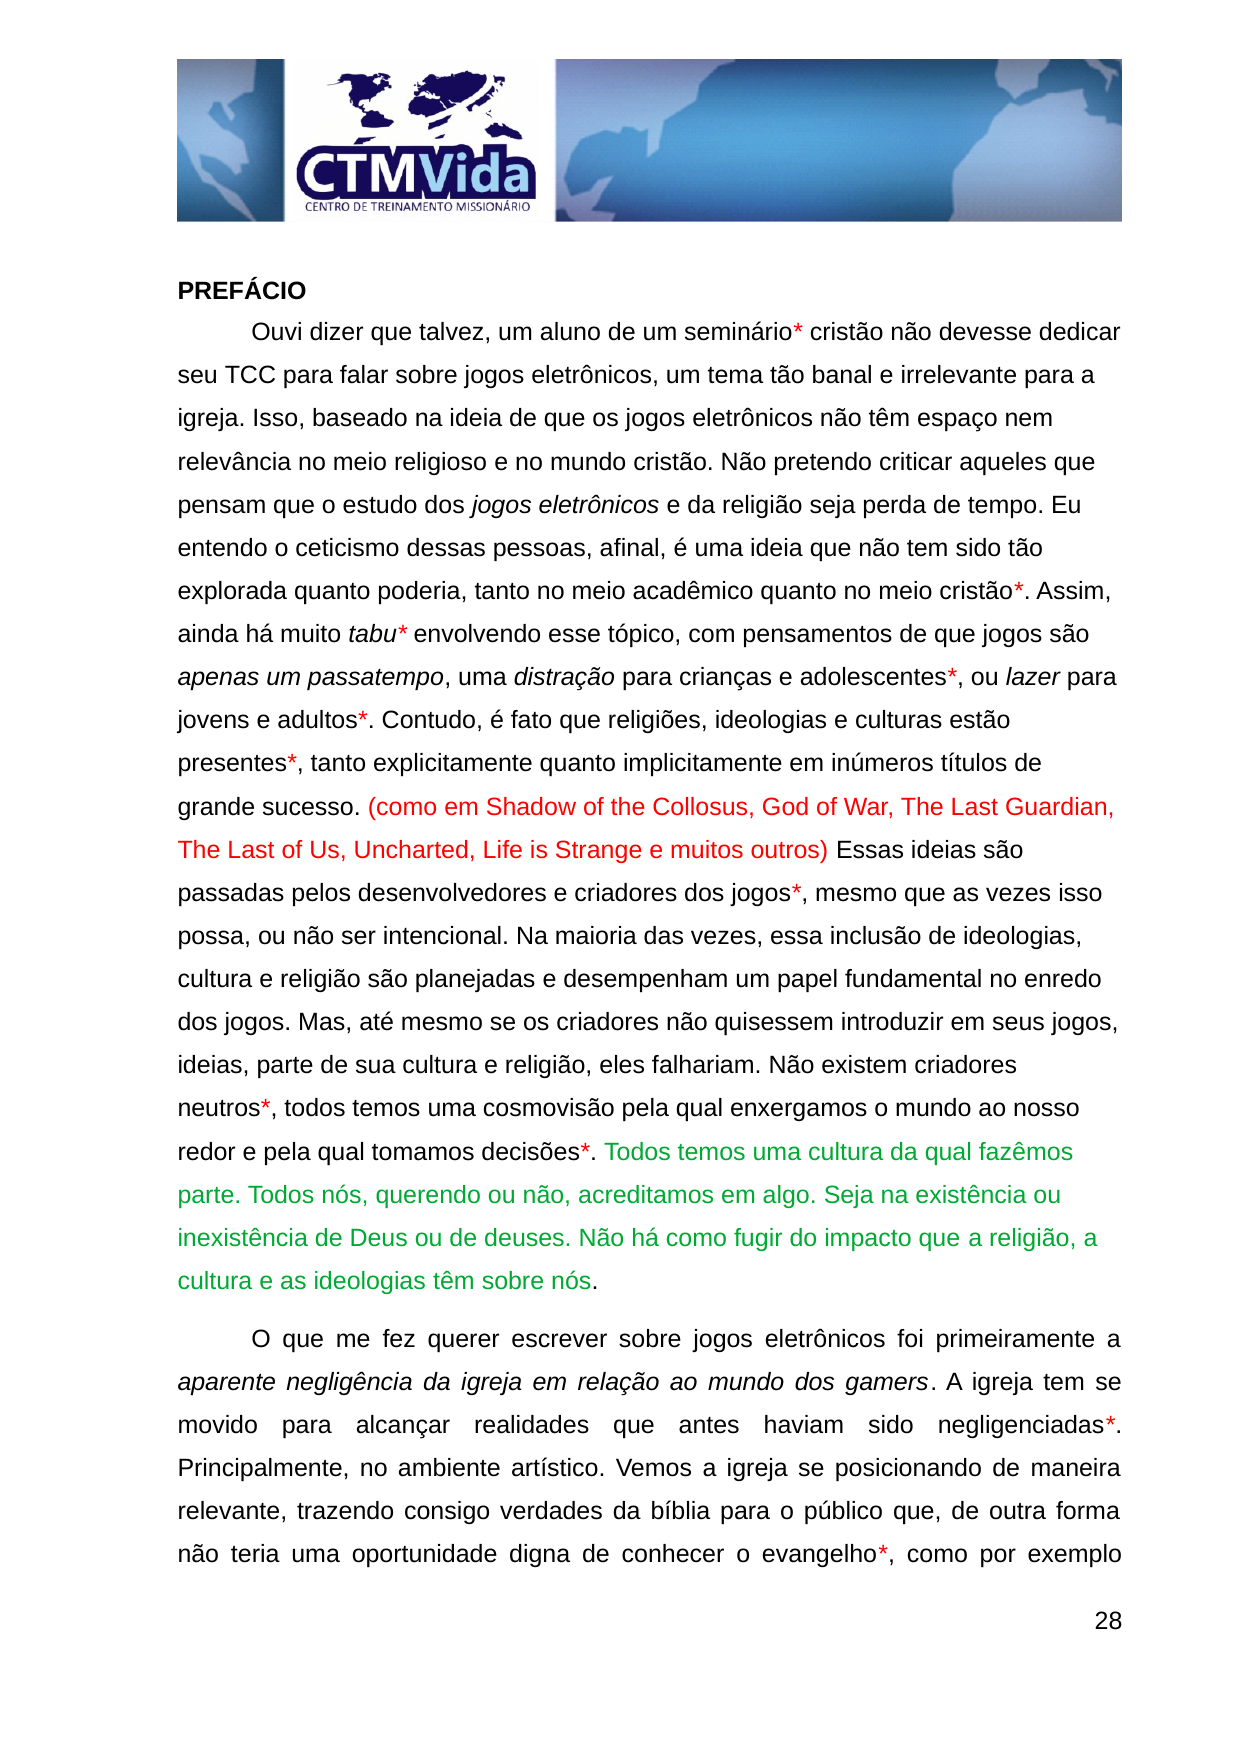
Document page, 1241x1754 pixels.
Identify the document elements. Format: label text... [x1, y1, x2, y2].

subtitle Prefácio [177, 276, 1122, 305]
picture [177, 59, 1122, 222]
text Ouvi dizer que talvez, um aluno de um seminário* cristão não devesse dedicar seu TCC para falar sobre jogos eletrônicos, um tema tão banal e irrelevante para a igreja. Isso, baseado na ideia de que os jogos eletrônicos não têm espaço nem relevância no meio religioso e no mundo cristão. Não pretendo criticar aqueles que pensam que o estudo dos jogos eletrônicos e da religião seja perda de tempo. Eu entendo o ceticismo dessas pessoas, afinal, é uma ideia que não tem sido tão explorada quanto poderia, tanto no meio acadêmico quanto no meio cristão*. Assim, ainda há muito tabu* envolvendo esse tópico, com pensamentos de que jogos são apenas um passatempo, uma distração para crianças e adolescentes*, ou lazer para jovens e adultos*. Contudo, é fato que religiões, ideologias e culturas estão presentes*, tanto explicitamente quanto implicitamente em inúmeros títulos de grande sucesso. (como em Shadow of the Collosus, God of War, The Last Guardian, The Last of Us, Uncharted, Life is Strange e muitos outros) Essas ideias são passadas pelos desenvolvedores e criadores dos jogos*, mesmo que as vezes isso possa, ou não ser intencional. Na maioria das vezes, essa inclusão de ideologias, cultura e religião são planejadas e desempenham um papel fundamental no enredo dos jogos. Mas, até mesmo se os criadores não quisessem introduzir em seus jogos, ideias, parte de sua cultura e religião, eles falhariam. Não existem criadores neutros*, todos temos uma cosmovisão pela qual enxergamos o mundo ao nosso redor e pela qual tomamos decisões*. Todos temos uma cultura da qual fazêmos parte. Todos nós, querendo ou não, acreditamos em algo. Seja na existência ou inexistência de Deus ou de deuses. Não há como fugir do impacto que a religião, a cultura e as ideologias têm sobre nós. [177, 317, 1122, 1295]
text O que me fez querer escrever sobre jogos eletrônicos foi primeiramente a aparente negligência da igreja em relação ao mundo dos gamers. A igreja tem se movido para alcançar realidades que antes haviam sido negligenciadas*. Principalmente, no ambiente artístico. Vemos a igreja se posicionando de maneira relevante, trazendo consigo verdades da bíblia para o público que, de outra forma não teria uma oportunidade digna de conhecer o evangelho*, como por exemplo [177, 1324, 1122, 1568]
